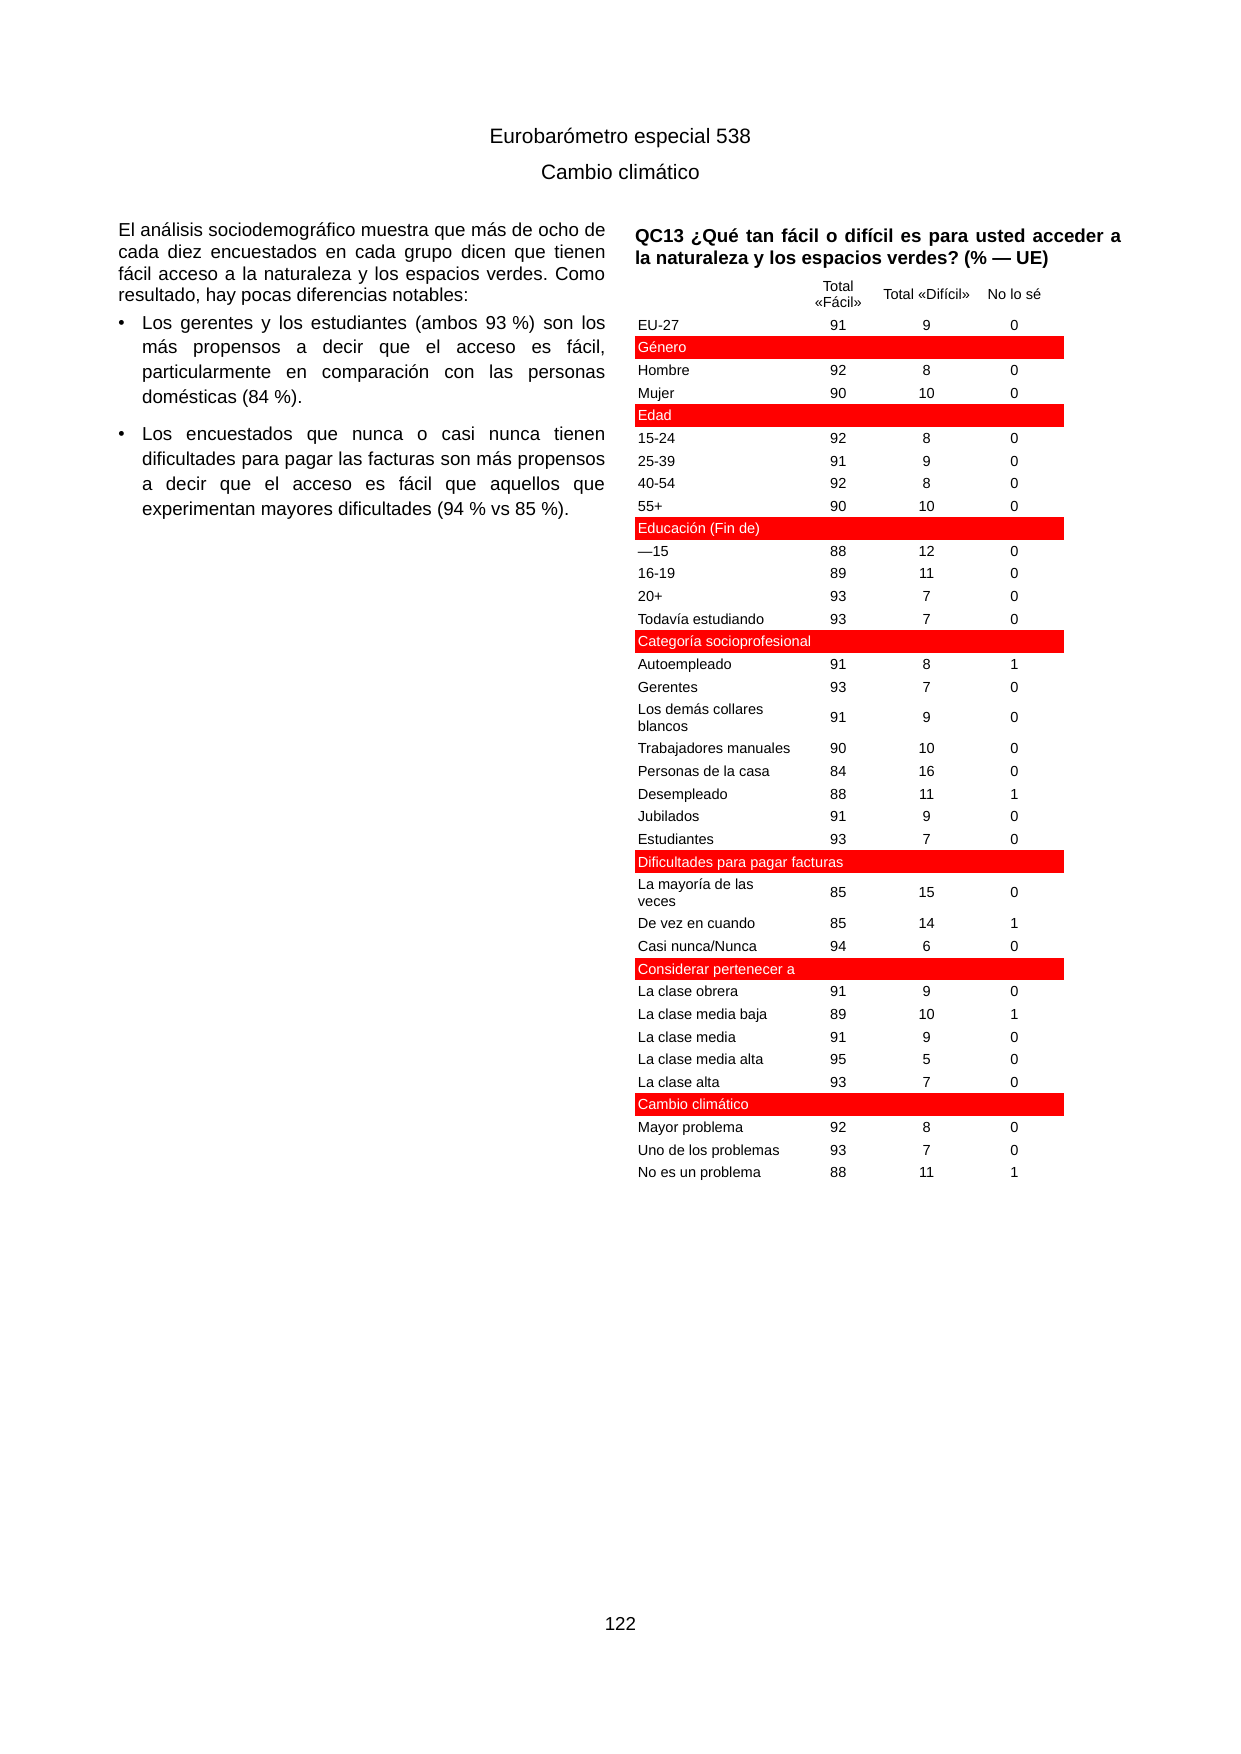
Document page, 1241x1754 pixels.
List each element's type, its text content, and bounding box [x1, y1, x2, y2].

table_cell [1054, 381, 1064, 404]
table_cell La clase obrera [635, 980, 798, 1003]
table_cell 0 [974, 314, 1054, 336]
table_cell 9 [879, 980, 974, 1003]
table_cell Trabajadores manuales [635, 737, 798, 760]
table_cell 0 [974, 935, 1054, 957]
table_cell 8 [879, 1116, 974, 1138]
table_cell 90 [798, 381, 878, 404]
table_cell Estudiantes [635, 828, 798, 850]
table_cell 40-54 [635, 472, 798, 494]
table_cell [1054, 359, 1064, 381]
table_cell EU-27 [635, 314, 798, 336]
table_cell [1054, 314, 1064, 336]
table_cell Categoría socioprofesional [635, 630, 1064, 653]
list Los gerentes y los estudiantes (ambos 93 %) son los más propensos a decir que el acceso es fácil, particularmente en comparación con las personas domésticas (84 %). [118, 311, 605, 407]
table_cell 8 [879, 653, 974, 675]
table_cell 11 [879, 783, 974, 805]
table_cell 89 [798, 562, 878, 585]
table_header Total «Fácil» [798, 274, 878, 314]
table_cell Casi nunca/Nunca [635, 935, 798, 957]
table_cell 85 [798, 873, 878, 912]
table_cell 0 [974, 472, 1054, 494]
table_cell 85 [798, 912, 878, 935]
table_cell 90 [798, 737, 878, 760]
table_cell 8 [879, 472, 974, 494]
table_cell Mayor problema [635, 1116, 798, 1138]
table_cell 93 [798, 1071, 878, 1093]
table_cell Jubilados [635, 805, 798, 828]
table_cell 7 [879, 1071, 974, 1093]
table_cell 91 [798, 805, 878, 828]
list Los encuestados que nunca o casi nunca tienen dificultades para pagar las facturas son más propensos a decir que el acceso es fácil que aquellos que experimentan mayores dificultades (94 % vs 85 %). [118, 423, 605, 519]
table_cell 16-19 [635, 562, 798, 585]
table_cell 1 [974, 783, 1054, 805]
table_cell 0 [974, 760, 1054, 782]
table_cell 94 [798, 935, 878, 957]
table_cell 0 [974, 562, 1054, 585]
table_cell 0 [974, 608, 1054, 630]
table_cell 7 [879, 585, 974, 607]
table_cell 7 [879, 1138, 974, 1161]
table_cell 0 [974, 449, 1054, 472]
table_header Total «Difícil» [879, 274, 974, 314]
table_cell [1054, 585, 1064, 607]
table_cell 1 [974, 1003, 1054, 1025]
table_cell 88 [798, 783, 878, 805]
text QC13 ¿Qué tan fácil o difícil es para usted acceder a la naturaleza y los espacios verdes? (% — UE) [635, 225, 1122, 268]
table_cell [1054, 873, 1064, 912]
table_cell 91 [798, 1025, 878, 1048]
table_cell Considerar pertenecer a [635, 958, 1064, 980]
table_cell Género [635, 336, 1064, 359]
table_header [635, 274, 798, 314]
table_cell 12 [879, 540, 974, 562]
table_cell 11 [879, 1161, 974, 1183]
table_cell 91 [798, 980, 878, 1003]
table_cell 0 [974, 427, 1054, 449]
table_cell 1 [974, 912, 1054, 935]
table_cell [1054, 1138, 1064, 1161]
table_cell No es un problema [635, 1161, 798, 1183]
table_cell 0 [974, 1025, 1054, 1048]
table_cell 9 [879, 1025, 974, 1048]
table_cell 88 [798, 1161, 878, 1183]
table_header [1054, 274, 1064, 314]
table_cell 0 [974, 1138, 1054, 1161]
table_cell 95 [798, 1048, 878, 1071]
table_cell Personas de la casa [635, 760, 798, 782]
table_cell 0 [974, 1071, 1054, 1093]
table_cell 14 [879, 912, 974, 935]
table_cell 8 [879, 359, 974, 381]
table_cell [1054, 1071, 1064, 1093]
table_cell 10 [879, 737, 974, 760]
table_cell Cambio climático [635, 1093, 1064, 1116]
text El análisis sociodemográfico muestra que más de ocho de cada diez encuestados en cada grupo dicen que tienen fácil acceso a la naturaleza y los espacios verdes. Como resultado, hay pocas diferencias notables: [118, 219, 605, 306]
table_cell 5 [879, 1048, 974, 1071]
table_cell Mujer [635, 381, 798, 404]
table_cell 15-24 [635, 427, 798, 449]
table_header No lo sé [974, 274, 1054, 314]
table_cell [1054, 562, 1064, 585]
table_cell Gerentes [635, 675, 798, 698]
table_cell La clase media baja [635, 1003, 798, 1025]
table_cell 93 [798, 608, 878, 630]
table_cell 10 [879, 381, 974, 404]
table_cell La clase alta [635, 1071, 798, 1093]
table_cell 11 [879, 562, 974, 585]
table_cell 0 [974, 495, 1054, 517]
table_cell [1054, 783, 1064, 805]
table_cell Hombre [635, 359, 798, 381]
table_cell [1054, 1025, 1064, 1048]
table_cell 93 [798, 828, 878, 850]
table_cell 88 [798, 540, 878, 562]
table_cell Desempleado [635, 783, 798, 805]
table_cell 91 [798, 449, 878, 472]
table_cell 0 [974, 540, 1054, 562]
table_cell 84 [798, 760, 878, 782]
table_cell 91 [798, 653, 878, 675]
table_cell 93 [798, 675, 878, 698]
table_cell 8 [879, 427, 974, 449]
table_cell Educación (Fin de) [635, 517, 1064, 540]
table_cell 25-39 [635, 449, 798, 472]
table_cell De vez en cuando [635, 912, 798, 935]
table_cell [1054, 427, 1064, 449]
table_cell [1054, 805, 1064, 828]
table_cell 0 [974, 381, 1054, 404]
table_cell 16 [879, 760, 974, 782]
table_cell 55+ [635, 495, 798, 517]
table_cell [1054, 1116, 1064, 1138]
table_cell [1054, 540, 1064, 562]
table_cell 0 [974, 585, 1054, 607]
table_cell [1054, 1003, 1064, 1025]
table_cell [1054, 1048, 1064, 1071]
table_cell La clase media [635, 1025, 798, 1048]
table_cell 9 [879, 314, 974, 336]
table_cell 0 [974, 805, 1054, 828]
table_cell [1054, 472, 1064, 494]
table_cell [1054, 828, 1064, 850]
table_cell 1 [974, 1161, 1054, 1183]
table_cell 0 [974, 873, 1054, 912]
table_cell 7 [879, 608, 974, 630]
table_cell 9 [879, 805, 974, 828]
table_cell 93 [798, 585, 878, 607]
table_cell 91 [798, 314, 878, 336]
table_cell Todavía estudiando [635, 608, 798, 630]
table_cell [1054, 449, 1064, 472]
table_cell 6 [879, 935, 974, 957]
table_cell [1054, 495, 1064, 517]
table_cell —15 [635, 540, 798, 562]
table_cell La mayoría de las veces [635, 873, 798, 912]
table_cell [1054, 760, 1064, 782]
table_cell 0 [974, 737, 1054, 760]
table_cell 91 [798, 698, 878, 737]
table_cell 9 [879, 449, 974, 472]
table_cell 0 [974, 828, 1054, 850]
table_cell 0 [974, 980, 1054, 1003]
table_cell Los demás collares blancos [635, 698, 798, 737]
table_cell 0 [974, 1048, 1054, 1071]
table_cell La clase media alta [635, 1048, 798, 1071]
table_cell 89 [798, 1003, 878, 1025]
table_cell 7 [879, 828, 974, 850]
table_cell [1054, 980, 1064, 1003]
table_cell Dificultades para pagar facturas [635, 850, 1064, 873]
table_cell 10 [879, 495, 974, 517]
table_cell [1054, 653, 1064, 675]
table_cell Autoempleado [635, 653, 798, 675]
table_cell 1 [974, 653, 1054, 675]
table_cell Edad [635, 404, 1064, 427]
table_cell 93 [798, 1138, 878, 1161]
table_cell [1054, 1161, 1064, 1183]
table_cell 20+ [635, 585, 798, 607]
table_cell 90 [798, 495, 878, 517]
table_cell [1054, 912, 1064, 935]
table_cell 92 [798, 1116, 878, 1138]
table_cell 92 [798, 427, 878, 449]
table_cell [1054, 698, 1064, 737]
table_cell 7 [879, 675, 974, 698]
table_cell 9 [879, 698, 974, 737]
table_cell 0 [974, 675, 1054, 698]
table_cell 92 [798, 472, 878, 494]
table_cell 0 [974, 359, 1054, 381]
table_cell 15 [879, 873, 974, 912]
table_cell [1054, 675, 1064, 698]
table_cell [1054, 935, 1064, 957]
table_cell [1054, 737, 1064, 760]
table_cell [1054, 608, 1064, 630]
table_cell 92 [798, 359, 878, 381]
table_cell 0 [974, 698, 1054, 737]
table_cell 0 [974, 1116, 1054, 1138]
table_cell Uno de los problemas [635, 1138, 798, 1161]
table_cell 10 [879, 1003, 974, 1025]
